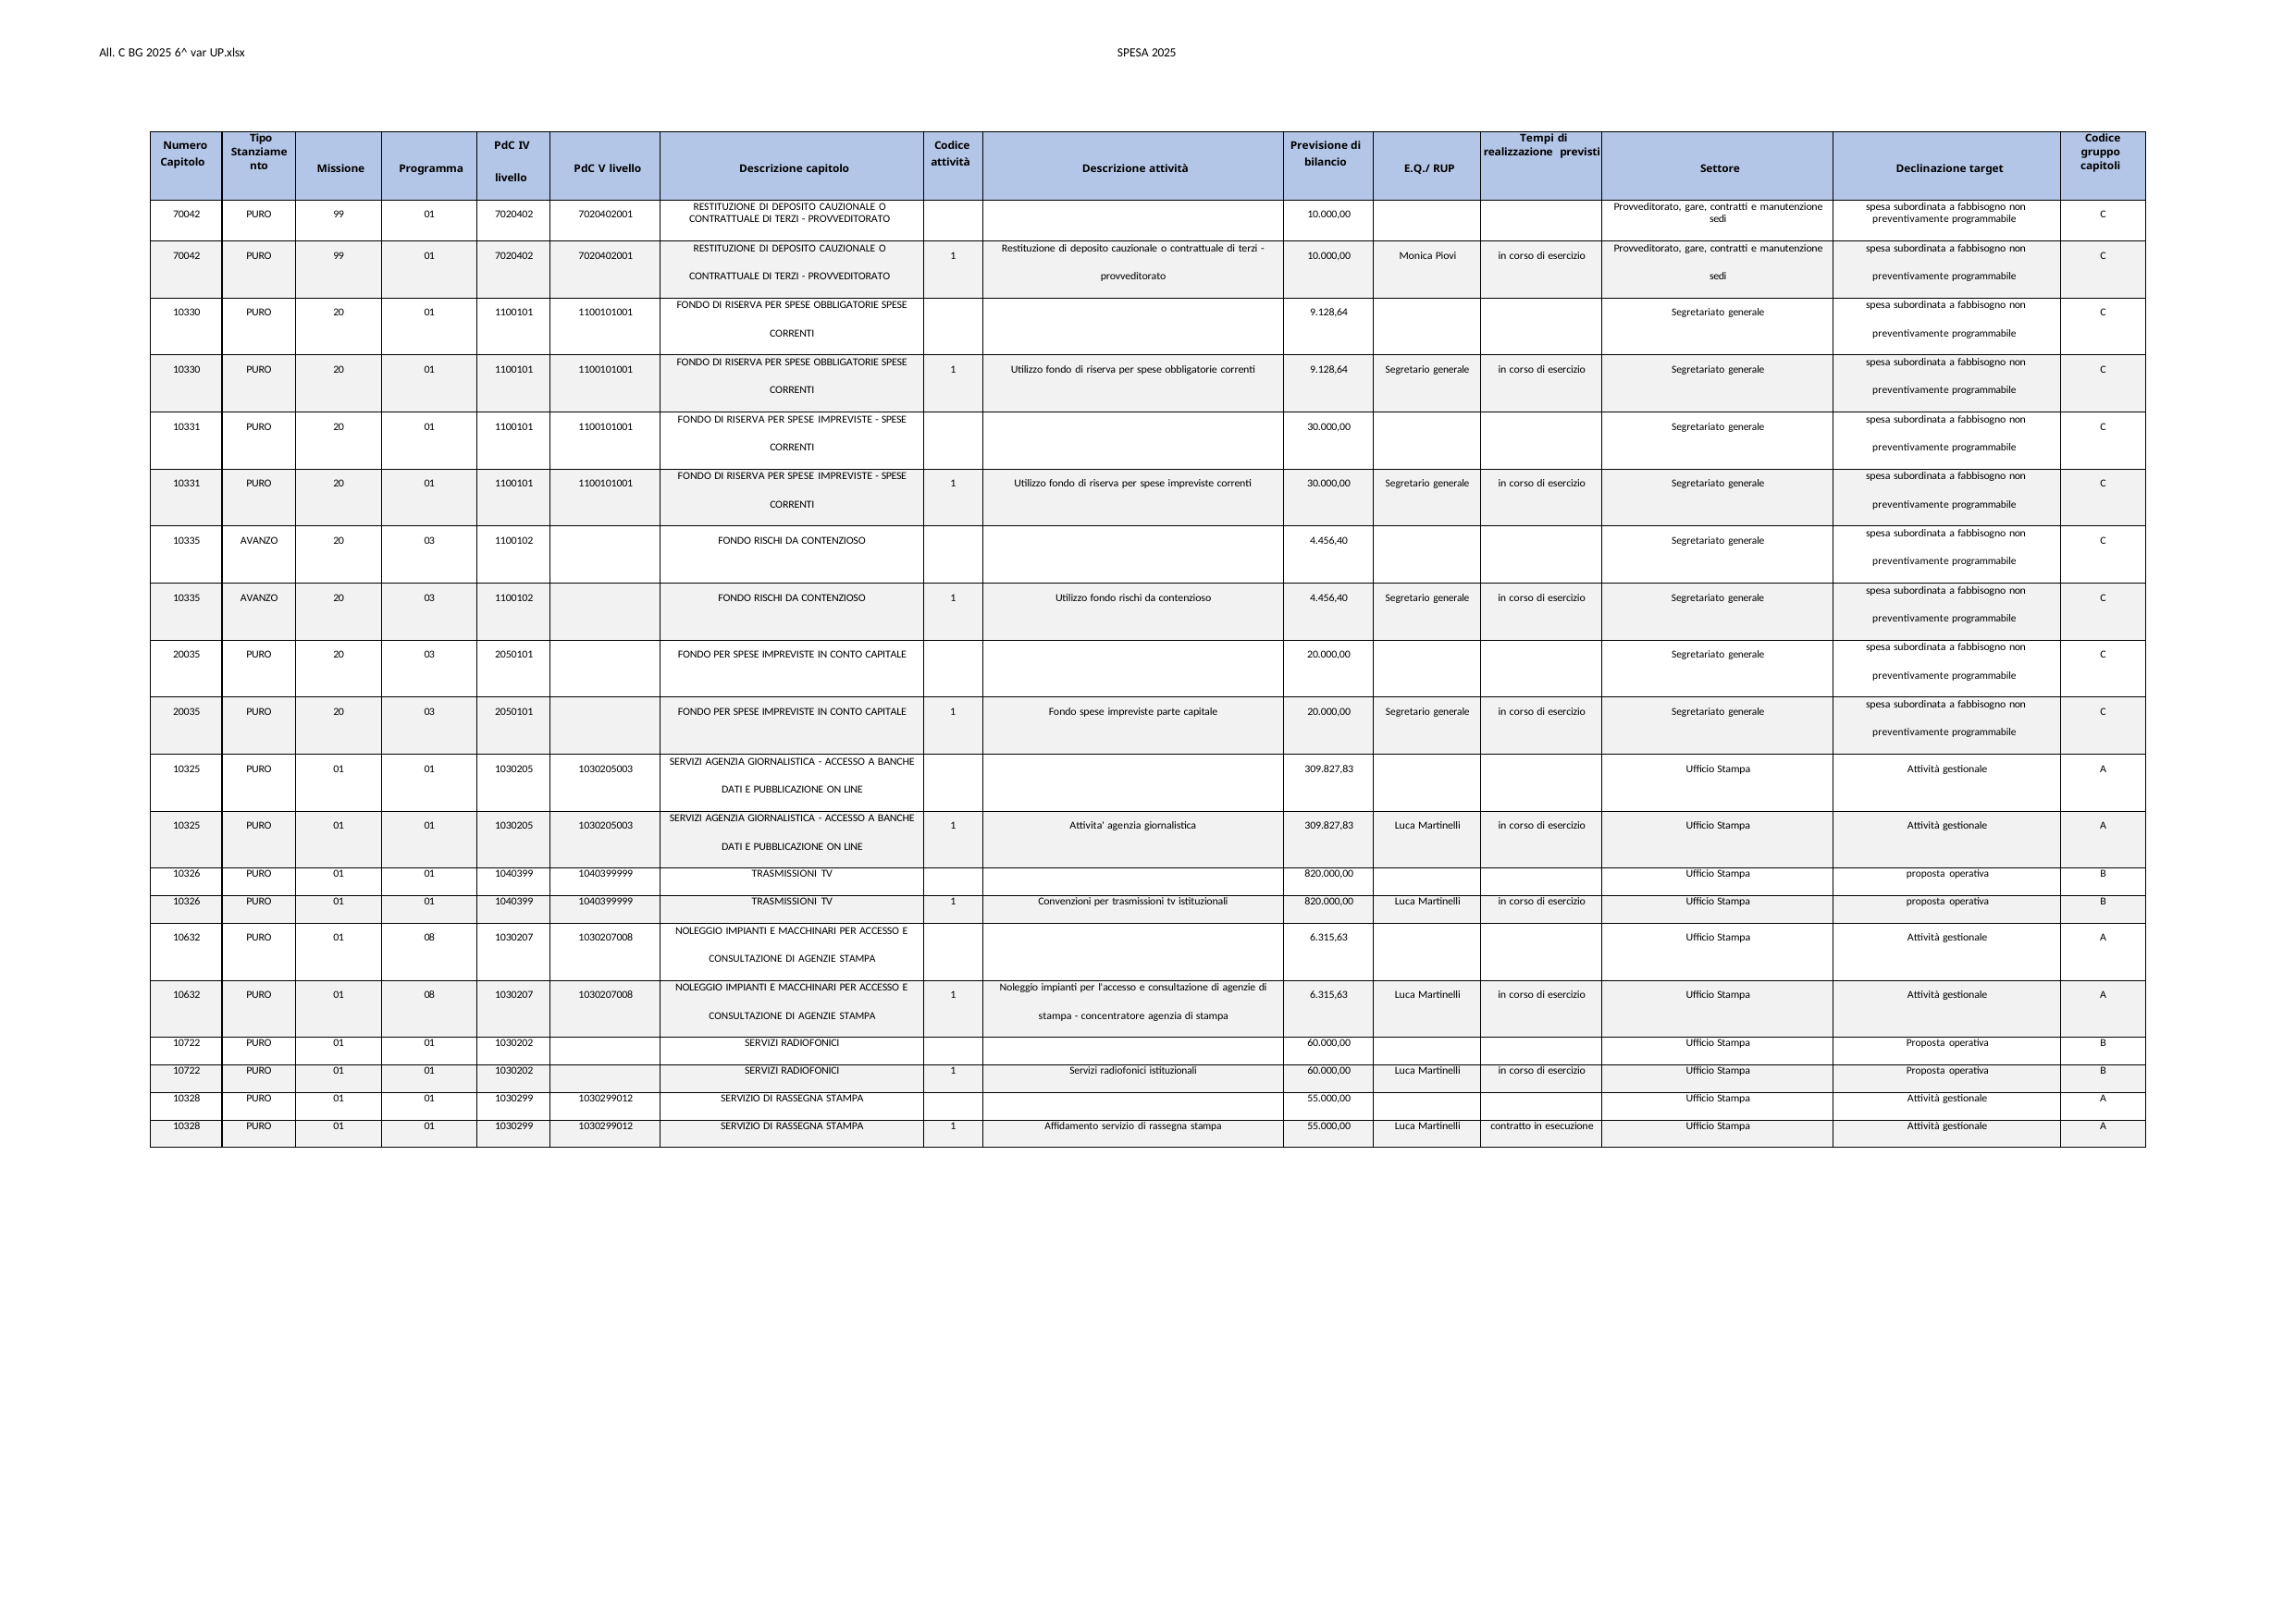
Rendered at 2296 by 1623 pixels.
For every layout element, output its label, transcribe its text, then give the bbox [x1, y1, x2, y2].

table_cell PURO [223, 299, 295, 354]
table_cell SERVIZI RADIOFONICI [660, 1038, 923, 1064]
table_cell spesa subordinata a fabbisogno non preventivamente programmabile [1833, 412, 2060, 469]
table_cell 309.827,83 [1284, 755, 1373, 811]
table_cell PURO [223, 412, 295, 469]
table_cell spesa subordinata a fabbisogno non preventivamente programmabile [1833, 697, 2060, 754]
table_cell [1374, 201, 1480, 240]
table_cell 309.827,83 [1284, 812, 1373, 867]
table_cell 01 [296, 981, 381, 1037]
table_cell [550, 641, 660, 696]
table_cell B [2061, 868, 2145, 895]
table_cell PURO [223, 924, 295, 979]
table_cell 7020402001 [550, 201, 660, 240]
table_cell C [2061, 697, 2145, 754]
table_cell PURO [223, 355, 295, 412]
table_cell C [2061, 584, 2145, 640]
table_cell Convenzioni per trasmissioni tv istituzionali [983, 896, 1283, 923]
table_cell in corso di esercizio [1481, 981, 1601, 1037]
table_cell Provveditorato, gare, contratti e manutenzione sedi [1602, 241, 1833, 298]
table_cell 1 [924, 1121, 982, 1147]
table_header Tipo Stanziame nto [223, 132, 295, 200]
table_cell Utilizzo fondo rischi da contenzioso [983, 584, 1283, 640]
table_cell 20 [296, 412, 381, 469]
table_cell A [2061, 755, 2145, 811]
table_header PdC V livello [550, 132, 660, 200]
table_cell Segretario generale [1374, 697, 1480, 754]
table_cell 9.128,64 [1284, 299, 1373, 354]
table_cell Ufficio Stampa [1602, 755, 1833, 811]
table_cell 1040399999 [550, 868, 660, 895]
table_cell FONDO DI RISERVA PER SPESE OBBLIGATORIE SPESE CORRENTI [660, 299, 923, 354]
table_cell [1374, 299, 1480, 354]
table_cell [1481, 201, 1601, 240]
table_cell Segretariato generale [1602, 526, 1833, 583]
table_cell 1030299012 [550, 1121, 660, 1147]
table_cell 01 [382, 1093, 476, 1120]
table_cell FONDO RISCHI DA CONTENZIOSO [660, 526, 923, 583]
table_cell C [2061, 201, 2145, 240]
table_cell Ufficio Stampa [1602, 924, 1833, 979]
table_cell FONDO DI RISERVA PER SPESE OBBLIGATORIE SPESE CORRENTI [660, 355, 923, 412]
table_cell [1481, 924, 1601, 979]
table_cell C [2061, 412, 2145, 469]
table_cell Segretariato generale [1602, 584, 1833, 640]
table_cell in corso di esercizio [1481, 896, 1601, 923]
table_cell SERVIZI AGENZIA GIORNALISTICA - ACCESSO A BANCHE DATI E PUBBLICAZIONE ON LINE [660, 755, 923, 811]
table_cell 10325 [151, 755, 221, 811]
table_cell 20 [296, 299, 381, 354]
table_cell 1030299 [477, 1121, 549, 1147]
table_header Codice attività [924, 132, 982, 200]
table_cell PURO [223, 641, 295, 696]
table_cell in corso di esercizio [1481, 812, 1601, 867]
table_cell AVANZO [223, 526, 295, 583]
table_cell [924, 924, 982, 979]
table_cell 1030299 [477, 1093, 549, 1120]
table_cell PURO [223, 981, 295, 1037]
table_cell Segretariato generale [1602, 697, 1833, 754]
table_cell 20.000,00 [1284, 641, 1373, 696]
table_cell [550, 1038, 660, 1064]
table_cell 01 [382, 868, 476, 895]
table_header Numero Capitolo [151, 132, 221, 200]
table_cell spesa subordinata a fabbisogno non preventivamente programmabile [1833, 299, 2060, 354]
table_cell Luca Martinelli [1374, 1065, 1480, 1092]
table_cell Ufficio Stampa [1602, 981, 1833, 1037]
table_cell 820.000,00 [1284, 868, 1373, 895]
table_cell spesa subordinata a fabbisogno non preventivamente programmabile [1833, 641, 2060, 696]
table_cell [924, 412, 982, 469]
table_cell 20 [296, 697, 381, 754]
table_cell Attività gestionale [1833, 1093, 2060, 1120]
table_cell 1030202 [477, 1038, 549, 1064]
table_cell A [2061, 1093, 2145, 1120]
table_header Missione [296, 132, 381, 200]
table_cell spesa subordinata a fabbisogno non preventivamente programmabile [1833, 201, 2060, 240]
table_cell [924, 1093, 982, 1120]
table_cell Luca Martinelli [1374, 981, 1480, 1037]
table_cell 1 [924, 697, 982, 754]
table_cell 10331 [151, 412, 221, 469]
table_cell Fondo spese impreviste parte capitale [983, 697, 1283, 754]
table_header Tempi di realizzazione previsti [1481, 132, 1601, 200]
table_cell [1481, 755, 1601, 811]
table_cell 1030207008 [550, 981, 660, 1037]
table_cell A [2061, 924, 2145, 979]
table_cell SERVIZIO DI RASSEGNA STAMPA [660, 1093, 923, 1120]
table_cell 10.000,00 [1284, 201, 1373, 240]
table_cell Segretario generale [1374, 355, 1480, 412]
table_cell [550, 1065, 660, 1092]
table_cell Ufficio Stampa [1602, 812, 1833, 867]
table_cell 1030205003 [550, 755, 660, 811]
table_cell Segretariato generale [1602, 299, 1833, 354]
table_cell PURO [223, 697, 295, 754]
table_cell Attività gestionale [1833, 981, 2060, 1037]
table_cell in corso di esercizio [1481, 470, 1601, 525]
table_cell Attività gestionale [1833, 924, 2060, 979]
table_cell Segretariato generale [1602, 355, 1833, 412]
table_cell in corso di esercizio [1481, 355, 1601, 412]
table_cell SERVIZI RADIOFONICI [660, 1065, 923, 1092]
table_cell 01 [296, 755, 381, 811]
table_header Declinazione target [1833, 132, 2060, 200]
table_cell 10328 [151, 1121, 221, 1147]
table_cell 70042 [151, 201, 221, 240]
table_cell 01 [382, 355, 476, 412]
table_cell Segretario generale [1374, 470, 1480, 525]
table_cell 10330 [151, 299, 221, 354]
table_cell [983, 641, 1283, 696]
table_cell 6.315,63 [1284, 981, 1373, 1037]
table_cell 60.000,00 [1284, 1065, 1373, 1092]
table_cell [1481, 1038, 1601, 1064]
table_cell [924, 1038, 982, 1064]
table_header PdC IV livello [477, 132, 549, 200]
table_cell in corso di esercizio [1481, 697, 1601, 754]
table_cell Ufficio Stampa [1602, 1065, 1833, 1092]
table_cell [924, 755, 982, 811]
table_cell 01 [382, 470, 476, 525]
table_cell 01 [296, 896, 381, 923]
table_cell [924, 201, 982, 240]
table_cell 99 [296, 241, 381, 298]
table_cell [924, 868, 982, 895]
table_cell PURO [223, 241, 295, 298]
table_cell 1030205003 [550, 812, 660, 867]
table_cell 9.128,64 [1284, 355, 1373, 412]
table_cell PURO [223, 896, 295, 923]
table_cell 10335 [151, 526, 221, 583]
table_cell 4.456,40 [1284, 526, 1373, 583]
table_cell 10331 [151, 470, 221, 525]
table_cell 10632 [151, 981, 221, 1037]
table_cell PURO [223, 1121, 295, 1147]
table_cell 1100101 [477, 412, 549, 469]
table_cell [983, 868, 1283, 895]
table_cell Proposta operativa [1833, 1065, 2060, 1092]
table_cell 10722 [151, 1065, 221, 1092]
table_cell 1100102 [477, 584, 549, 640]
table_cell 1 [924, 981, 982, 1037]
table_cell C [2061, 470, 2145, 525]
table_cell B [2061, 896, 2145, 923]
table_cell Luca Martinelli [1374, 812, 1480, 867]
table_cell Ufficio Stampa [1602, 868, 1833, 895]
table_cell 01 [296, 1065, 381, 1092]
table_cell 1030202 [477, 1065, 549, 1092]
table_cell Monica Piovi [1374, 241, 1480, 298]
table_cell [550, 584, 660, 640]
table_cell 1 [924, 470, 982, 525]
table_cell 1100101 [477, 355, 549, 412]
table_cell 10326 [151, 868, 221, 895]
table_cell 10328 [151, 1093, 221, 1120]
table_cell [1481, 868, 1601, 895]
table_cell contratto in esecuzione [1481, 1121, 1601, 1147]
table_cell 20.000,00 [1284, 697, 1373, 754]
table_cell 1040399 [477, 868, 549, 895]
table_cell PURO [223, 470, 295, 525]
table_cell 1030205 [477, 812, 549, 867]
table_cell spesa subordinata a fabbisogno non preventivamente programmabile [1833, 526, 2060, 583]
table_cell [924, 526, 982, 583]
table_cell Segretariato generale [1602, 470, 1833, 525]
table_cell 01 [382, 201, 476, 240]
table_cell PURO [223, 812, 295, 867]
table_cell 7020402 [477, 241, 549, 298]
table_cell 2050101 [477, 697, 549, 754]
table_cell RESTITUZIONE DI DEPOSITO CAUZIONALE O CONTRATTUALE DI TERZI - PROVVEDITORATO [660, 201, 923, 240]
table_cell PURO [223, 1065, 295, 1092]
table_cell proposta operativa [1833, 896, 2060, 923]
table_cell proposta operativa [1833, 868, 2060, 895]
table_cell Utilizzo fondo di riserva per spese obbligatorie correnti [983, 355, 1283, 412]
table_header E.Q./ RUP [1374, 132, 1480, 200]
table_header Previsione di bilancio [1284, 132, 1373, 200]
table_cell 20 [296, 355, 381, 412]
table_cell 1100101001 [550, 412, 660, 469]
table_cell 10326 [151, 896, 221, 923]
table_cell [983, 201, 1283, 240]
table_cell Affidamento servizio di rassegna stampa [983, 1121, 1283, 1147]
table_cell 01 [382, 299, 476, 354]
table_cell Provveditorato, gare, contratti e manutenzione sedi [1602, 201, 1833, 240]
table_cell PURO [223, 1038, 295, 1064]
table_cell 1030207 [477, 924, 549, 979]
table_cell 10330 [151, 355, 221, 412]
table_cell B [2061, 1038, 2145, 1064]
table_cell 01 [296, 1038, 381, 1064]
table_cell 01 [296, 924, 381, 979]
table_cell SERVIZIO DI RASSEGNA STAMPA [660, 1121, 923, 1147]
table_cell 01 [382, 755, 476, 811]
table_cell 01 [382, 412, 476, 469]
table_cell Ufficio Stampa [1602, 896, 1833, 923]
table_cell Restituzione di deposito cauzionale o contrattuale di terzi - provveditorato [983, 241, 1283, 298]
table_cell Servizi radiofonici istituzionali [983, 1065, 1283, 1092]
table_header Descrizione attività [983, 132, 1283, 200]
table_cell NOLEGGIO IMPIANTI E MACCHINARI PER ACCESSO E CONSULTAZIONE DI AGENZIE STAMPA [660, 981, 923, 1037]
table_cell [1481, 641, 1601, 696]
table_cell AVANZO [223, 584, 295, 640]
table_cell 01 [296, 1121, 381, 1147]
table_cell SERVIZI AGENZIA GIORNALISTICA - ACCESSO A BANCHE DATI E PUBBLICAZIONE ON LINE [660, 812, 923, 867]
table_cell 20 [296, 526, 381, 583]
table_cell B [2061, 1065, 2145, 1092]
table_cell 20 [296, 584, 381, 640]
table_cell 20 [296, 470, 381, 525]
table_cell 10722 [151, 1038, 221, 1064]
table_cell 1100101001 [550, 355, 660, 412]
table_cell [1374, 412, 1480, 469]
table_cell 1 [924, 241, 982, 298]
table_cell 60.000,00 [1284, 1038, 1373, 1064]
table_cell in corso di esercizio [1481, 241, 1601, 298]
table_cell FONDO DI RISERVA PER SPESE IMPREVISTE - SPESE CORRENTI [660, 412, 923, 469]
table_cell FONDO PER SPESE IMPREVISTE IN CONTO CAPITALE [660, 641, 923, 696]
table_cell in corso di esercizio [1481, 1065, 1601, 1092]
table_cell 03 [382, 526, 476, 583]
table_header Descrizione capitolo [660, 132, 923, 200]
table_cell spesa subordinata a fabbisogno non preventivamente programmabile [1833, 241, 2060, 298]
table_cell Attività gestionale [1833, 1121, 2060, 1147]
table_cell [1374, 1093, 1480, 1120]
table_cell Proposta operativa [1833, 1038, 2060, 1064]
table_cell 30.000,00 [1284, 412, 1373, 469]
table_cell Attività gestionale [1833, 755, 2060, 811]
table_cell [1374, 924, 1480, 979]
table_cell [1481, 526, 1601, 583]
table_cell Ufficio Stampa [1602, 1121, 1833, 1147]
table_cell Ufficio Stampa [1602, 1093, 1833, 1120]
table_cell 820.000,00 [1284, 896, 1373, 923]
table_cell Noleggio impianti per l'accesso e consultazione di agenzie di stampa - concentratore agenzia di stampa [983, 981, 1283, 1037]
table_cell 01 [382, 1065, 476, 1092]
table_cell Segretariato generale [1602, 412, 1833, 469]
table_cell PURO [223, 868, 295, 895]
table_cell [924, 641, 982, 696]
table_cell 10.000,00 [1284, 241, 1373, 298]
table_header Settore [1602, 132, 1833, 200]
table_cell 01 [382, 241, 476, 298]
table_cell 55.000,00 [1284, 1121, 1373, 1147]
table_cell [983, 412, 1283, 469]
table_cell Attivita' agenzia giornalistica [983, 812, 1283, 867]
table_cell 03 [382, 697, 476, 754]
table_cell PURO [223, 755, 295, 811]
table_cell [1374, 1038, 1480, 1064]
table_cell C [2061, 641, 2145, 696]
table_cell spesa subordinata a fabbisogno non preventivamente programmabile [1833, 584, 2060, 640]
table_cell 01 [296, 1093, 381, 1120]
table_cell Attività gestionale [1833, 812, 2060, 867]
table_cell 1100101 [477, 299, 549, 354]
table_cell 4.456,40 [1284, 584, 1373, 640]
table_cell [983, 924, 1283, 979]
table_cell FONDO PER SPESE IMPREVISTE IN CONTO CAPITALE [660, 697, 923, 754]
table_cell NOLEGGIO IMPIANTI E MACCHINARI PER ACCESSO E CONSULTAZIONE DI AGENZIE STAMPA [660, 924, 923, 979]
table_cell 08 [382, 981, 476, 1037]
table_cell 1100101001 [550, 470, 660, 525]
table_cell A [2061, 981, 2145, 1037]
table_cell 10632 [151, 924, 221, 979]
table_cell 7020402 [477, 201, 549, 240]
table_cell 03 [382, 584, 476, 640]
table_cell Luca Martinelli [1374, 1121, 1480, 1147]
table_cell C [2061, 526, 2145, 583]
table_cell C [2061, 299, 2145, 354]
table_header Programma [382, 132, 476, 200]
table_cell Ufficio Stampa [1602, 1038, 1833, 1064]
table_cell 1 [924, 896, 982, 923]
table_cell Utilizzo fondo di riserva per spese impreviste correnti [983, 470, 1283, 525]
table_cell 6.315,63 [1284, 924, 1373, 979]
table_cell 1030299012 [550, 1093, 660, 1120]
table_cell A [2061, 1121, 2145, 1147]
table_cell RESTITUZIONE DI DEPOSITO CAUZIONALE O CONTRATTUALE DI TERZI - PROVVEDITORATO [660, 241, 923, 298]
table_cell [924, 299, 982, 354]
table_cell 70042 [151, 241, 221, 298]
table_cell Segretariato generale [1602, 641, 1833, 696]
table_cell PURO [223, 1093, 295, 1120]
table_cell 20 [296, 641, 381, 696]
table_cell 01 [296, 812, 381, 867]
table_cell [550, 526, 660, 583]
table_cell 99 [296, 201, 381, 240]
table_cell [1481, 1093, 1601, 1120]
table_cell A [2061, 812, 2145, 867]
table_header Codice gruppo capitoli [2061, 132, 2145, 200]
table_cell Segretario generale [1374, 584, 1480, 640]
table_cell TRASMISSIONI TV [660, 896, 923, 923]
table_cell [983, 755, 1283, 811]
table_cell [1374, 755, 1480, 811]
table_cell 55.000,00 [1284, 1093, 1373, 1120]
table_cell 10335 [151, 584, 221, 640]
table_cell 01 [382, 896, 476, 923]
table_cell [1481, 299, 1601, 354]
table_cell [1481, 412, 1601, 469]
table_cell [550, 697, 660, 754]
table_cell 10325 [151, 812, 221, 867]
table_cell 1 [924, 584, 982, 640]
table_cell 1030207 [477, 981, 549, 1037]
table_cell spesa subordinata a fabbisogno non preventivamente programmabile [1833, 355, 2060, 412]
table_cell [983, 1038, 1283, 1064]
table_cell 01 [296, 868, 381, 895]
table_cell 20035 [151, 641, 221, 696]
table_cell C [2061, 355, 2145, 412]
table_cell 1 [924, 1065, 982, 1092]
table_cell 03 [382, 641, 476, 696]
table_cell in corso di esercizio [1481, 584, 1601, 640]
table_cell 1 [924, 355, 982, 412]
table_cell 01 [382, 1121, 476, 1147]
table_cell C [2061, 241, 2145, 298]
table_cell 01 [382, 1038, 476, 1064]
table_cell spesa subordinata a fabbisogno non preventivamente programmabile [1833, 470, 2060, 525]
table_cell FONDO RISCHI DA CONTENZIOSO [660, 584, 923, 640]
table_cell [983, 299, 1283, 354]
table_cell 2050101 [477, 641, 549, 696]
table_cell [1374, 868, 1480, 895]
table_cell 20035 [151, 697, 221, 754]
table_cell 01 [382, 812, 476, 867]
table_cell 7020402001 [550, 241, 660, 298]
table_cell [1374, 641, 1480, 696]
table_cell 1100102 [477, 526, 549, 583]
table_cell PURO [223, 201, 295, 240]
table_cell 1030207008 [550, 924, 660, 979]
table_cell 1040399999 [550, 896, 660, 923]
table_cell 1030205 [477, 755, 549, 811]
table_cell TRASMISSIONI TV [660, 868, 923, 895]
table_cell [1374, 526, 1480, 583]
table_cell 1 [924, 812, 982, 867]
table_cell 30.000,00 [1284, 470, 1373, 525]
table_cell 1100101 [477, 470, 549, 525]
table_cell Luca Martinelli [1374, 896, 1480, 923]
table_cell FONDO DI RISERVA PER SPESE IMPREVISTE - SPESE CORRENTI [660, 470, 923, 525]
table_cell [983, 1093, 1283, 1120]
table_cell [983, 526, 1283, 583]
table_cell 08 [382, 924, 476, 979]
table_cell 1040399 [477, 896, 549, 923]
table_cell 1100101001 [550, 299, 660, 354]
